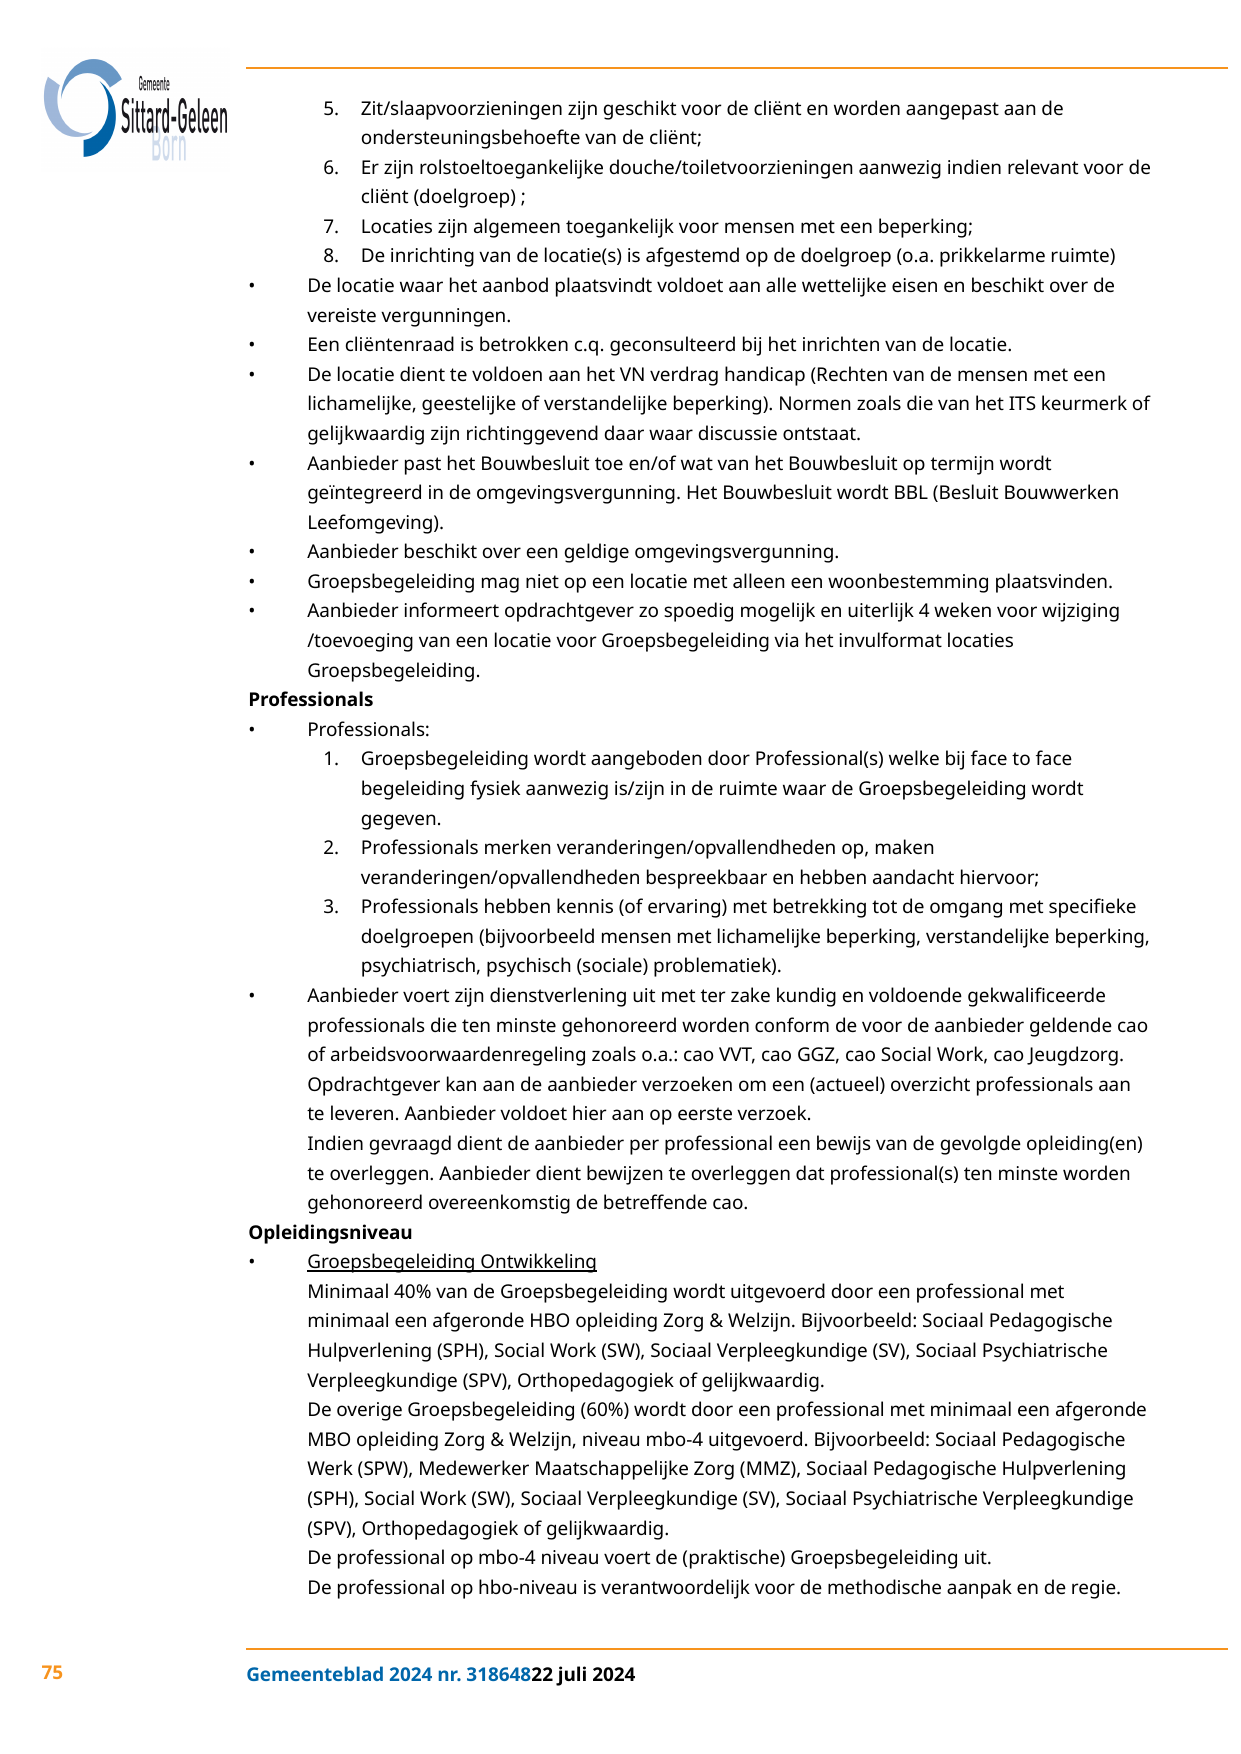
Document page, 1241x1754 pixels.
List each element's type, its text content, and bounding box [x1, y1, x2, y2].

list Groepsbegeleiding mag niet op een locatie met alleen een woonbestemming plaatsvinden. [248, 568, 1152, 594]
list Groepsbegeleiding wordt aangeboden door Professional(s) welke bij face to face begeleiding fysiek aanwezig is/zijn in de ruimte waar de Groepsbegeleiding wordt gegeven. [323, 746, 1152, 831]
list Opdrachtgever kan aan de aanbieder verzoeken om een (actueel) overzicht professionals aan te leveren. Aanbieder voldoet hier aan op eerste verzoek. [248, 1071, 1152, 1126]
text Professionals [248, 686, 1152, 712]
list Zit/slaapvoorzieningen zijn geschikt voor de cliënt en worden aangepast aan de ondersteuningsbehoefte van de cliënt; [323, 95, 1152, 150]
list De professional op mbo-4 niveau voert de (praktische) Groepsbegeleiding uit. [248, 1544, 1152, 1570]
list De professional op hbo-niveau is verantwoordelijk voor de methodische aanpak en de regie. [248, 1574, 1152, 1600]
list Er zijn rolstoeltoegankelijke douche/toiletvoorzieningen aanwezig indien relevant voor de cliënt (doelgroep) ; [323, 154, 1152, 209]
picture [41, 47, 231, 172]
list Aanbieder informeert opdrachtgever zo spoedig mogelijk en uiterlijk 4 weken voor wijziging /toevoeging van een locatie voor Groepsbegeleiding via het invulformat locaties Groepsbegeleiding. [248, 598, 1152, 683]
list Indien gevraagd dient de aanbieder per professional een bewijs van de gevolgde opleiding(en) te overleggen. Aanbieder dient bewijzen te overleggen dat professional(s) ten minste worden gehonoreerd overeenkomstig de betreffende cao. [248, 1130, 1152, 1215]
list Aanbieder voert zijn dienstverlening uit met ter zake kundig en voldoende gekwalificeerde professionals die ten minste gehonoreerd worden conform de voor de aanbieder geldende cao of arbeidsvoorwaardenregeling zoals o.a.: cao VVT, cao GGZ, cao Social Work, cao Jeugdzorg. [248, 982, 1152, 1067]
list Aanbieder beschikt over een geldige omgevingsvergunning. [248, 538, 1152, 564]
list Groepsbegeleiding Ontwikkeling [248, 1248, 1152, 1274]
text Opleidingsniveau [248, 1219, 1152, 1245]
list Aanbieder past het Bouwbesluit toe en/of wat van het Bouwbesluit op termijn wordt geïntegreerd in de omgevingsvergunning. Het Bouwbesluit wordt BBL (Besluit Bouwwerken Leefomgeving). [248, 450, 1152, 535]
list Minimaal 40% van de Groepsbegeleiding wordt uitgevoerd door een professional met minimaal een afgeronde HBO opleiding Zorg & Welzijn. Bijvoorbeeld: Sociaal Pedagogische Hulpverlening (SPH), Social Work (SW), Sociaal Verpleegkundige (SV), Sociaal Psychiatrische Verpleegkundige (SPV), Orthopedagogiek of gelijkwaardig. [248, 1278, 1152, 1393]
list De locatie waar het aanbod plaatsvindt voldoet aan alle wettelijke eisen en beschikt over de vereiste vergunningen. [248, 272, 1152, 328]
list Professionals hebben kennis (of ervaring) met betrekking tot de omgang met specifieke doelgroepen (bijvoorbeeld mensen met lichamelijke beperking, verstandelijke beperking, psychiatrisch, psychisch (sociale) problematiek). [323, 893, 1152, 978]
list Professionals merken veranderingen/opvallendheden op, maken veranderingen/opvallendheden bespreekbaar en hebben aandacht hiervoor; [323, 834, 1152, 890]
list Locaties zijn algemeen toegankelijk voor mensen met een beperking; [323, 213, 1152, 239]
list Een cliëntenraad is betrokken c.q. geconsulteerd bij het inrichten van de locatie. [248, 331, 1152, 357]
list De locatie dient te voldoen aan het VN verdrag handicap (Rechten van de mensen met een lichamelijke, geestelijke of verstandelijke beperking). Normen zoals die van het ITS keurmerk of gelijkwaardig zijn richtinggevend daar waar discussie ontstaat. [248, 361, 1152, 446]
list Professionals: [248, 716, 1152, 742]
list De overige Groepsbegeleiding (60%) wordt door een professional met minimaal een afgeronde MBO opleiding Zorg & Welzijn, niveau mbo-4 uitgevoerd. Bijvoorbeeld: Sociaal Pedagogische Werk (SPW), Medewerker Maatschappelijke Zorg (MMZ), Sociaal Pedagogische Hulpverlening (SPH), Social Work (SW), Sociaal Verpleegkundige (SV), Sociaal Psychiatrische Verpleegkundige (SPV), Orthopedagogiek of gelijkwaardig. [248, 1396, 1152, 1541]
list De inrichting van de locatie(s) is afgestemd op de doelgroep (o.a. prikkelarme ruimte) [323, 243, 1152, 268]
